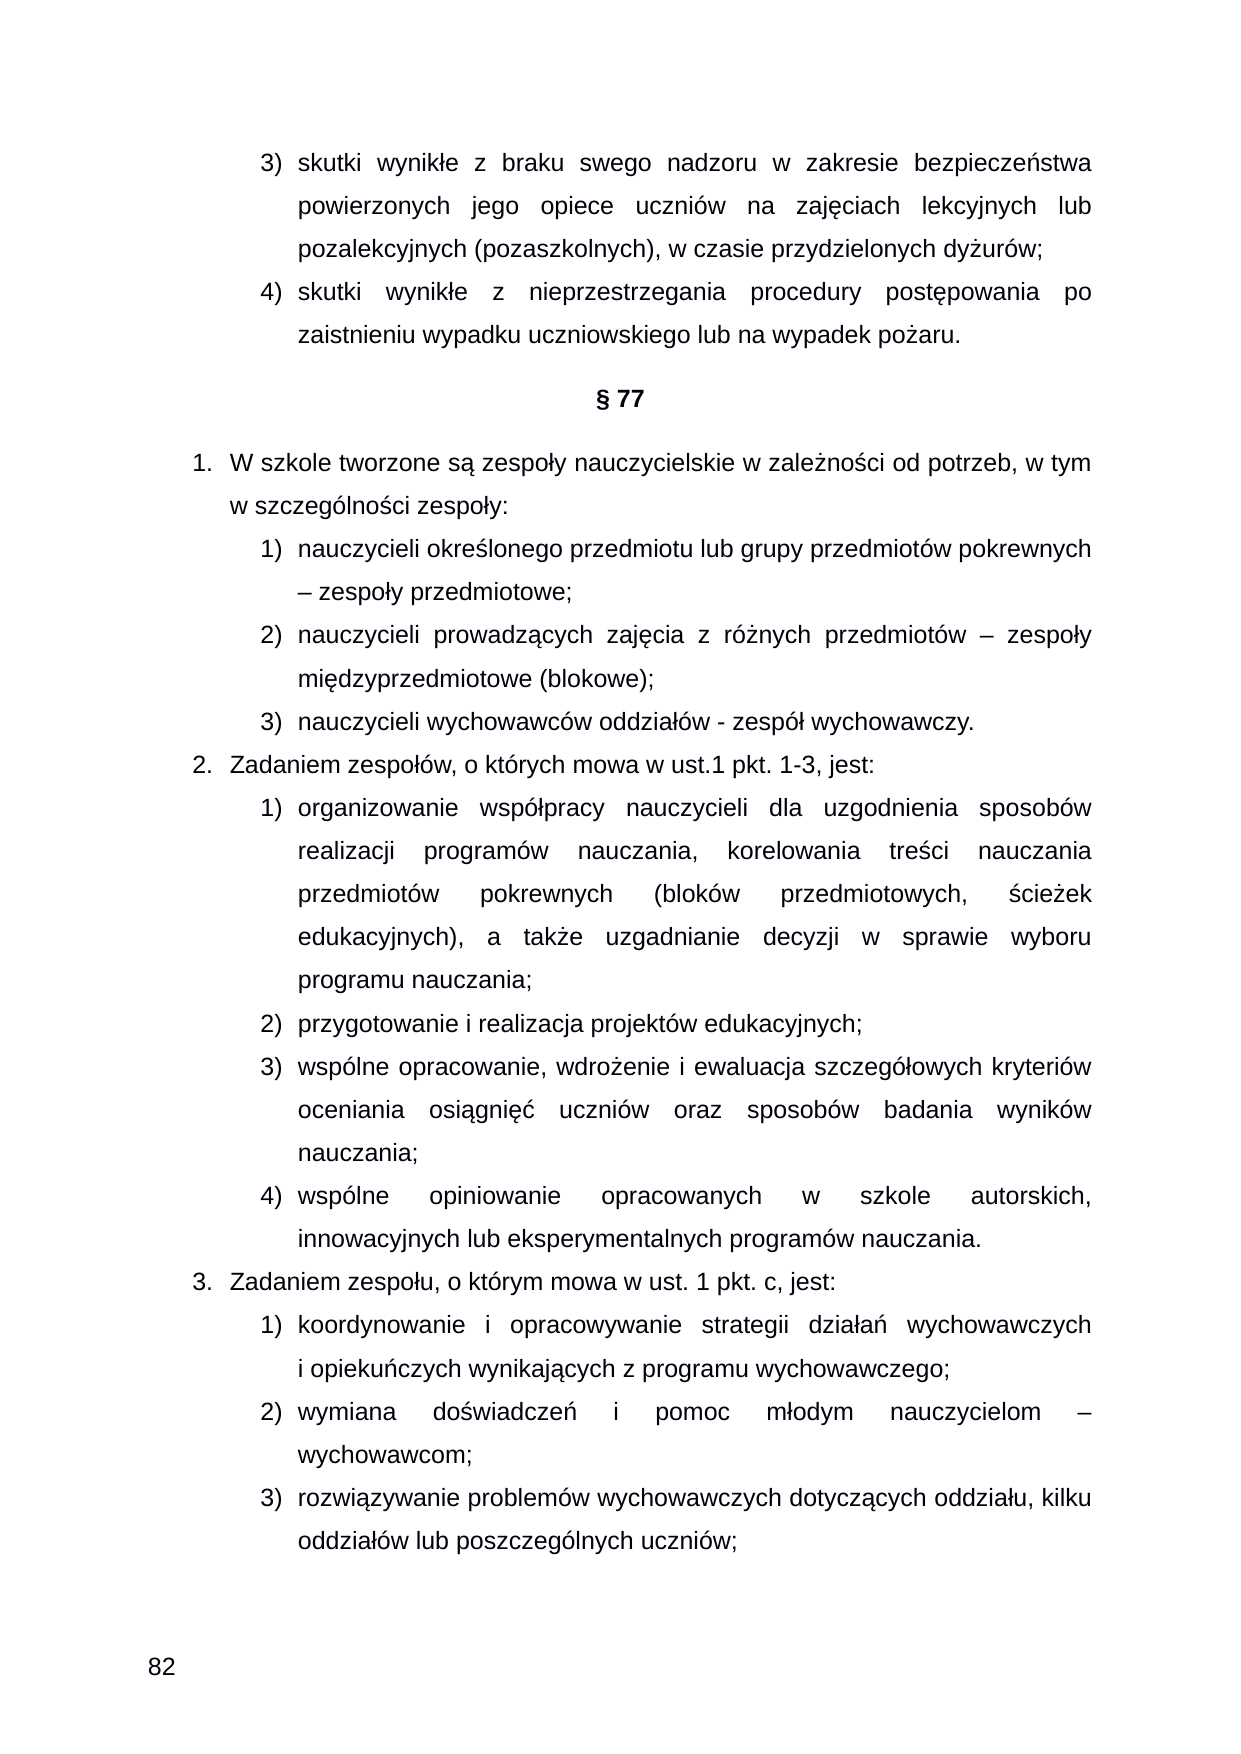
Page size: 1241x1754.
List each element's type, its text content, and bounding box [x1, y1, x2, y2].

subtitle wspólne opracowanie, wdrożenie i ewaluacja szczegółowych kryteriów oceniania osiągnięć uczniów oraz sposobów badania wyników nauczania; [260, 1052, 1093, 1167]
subtitle W szkole tworzone są zespoły nauczycielskie w zależności od potrzeb, w tym w szczególności zespoły: [192, 448, 1093, 520]
subtitle nauczycieli prowadzących zajęcia z różnych przedmiotów – zespoły międzyprzedmiotowe (blokowe); [260, 621, 1093, 692]
subtitle rozwiązywanie problemów wychowawczych dotyczących oddziału, kilku oddziałów lub poszczególnych uczniów; [260, 1483, 1093, 1555]
subtitle nauczycieli wychowawców oddziałów - zespół wychowawczy. [260, 707, 1093, 736]
subtitle nauczycieli określonego przedmiotu lub grupy przedmiotów pokrewnych – zespoły przedmiotowe; [260, 534, 1093, 606]
subtitle skutki wynikłe z nieprzestrzegania procedury postępowania po zaistnieniu wypadku uczniowskiego lub na wypadek pożaru. [260, 277, 1093, 349]
subtitle organizowanie współpracy nauczycieli dla uzgodnienia sposobów realizacji programów nauczania, korelowania treści nauczania przedmiotów pokrewnych (bloków przedmiotowych, ścieżek edukacyjnych), a także uzgadnianie decyzji w sprawie wyboru programu nauczania; [260, 793, 1093, 994]
subtitle wspólne opiniowanie opracowanych w szkole autorskich, innowacyjnych lub eksperymentalnych programów nauczania. [260, 1181, 1093, 1253]
subtitle Zadaniem zespołu, o którym mowa w ust. 1 pkt. c, jest: [192, 1267, 1093, 1296]
subtitle koordynowanie i opracowywanie strategii działań wychowawczych i opiekuńczych wynikających z programu wychowawczego; [260, 1311, 1093, 1382]
subtitle wymiana doświadczeń i pomoc młodym nauczycielom – wychowawcom; [260, 1397, 1093, 1469]
text § 77 [148, 384, 1093, 413]
subtitle Zadaniem zespołów, o których mowa w ust.1 pkt. 1-3, jest: [192, 750, 1093, 779]
subtitle przygotowanie i realizacja projektów edukacyjnych; [260, 1009, 1093, 1037]
subtitle skutki wynikłe z braku swego nadzoru w zakresie bezpieczeństwa powierzonych jego opiece uczniów na zajęciach lekcyjnych lub pozalekcyjnych (pozaszkolnych), w czasie przydzielonych dyżurów; [260, 148, 1093, 263]
